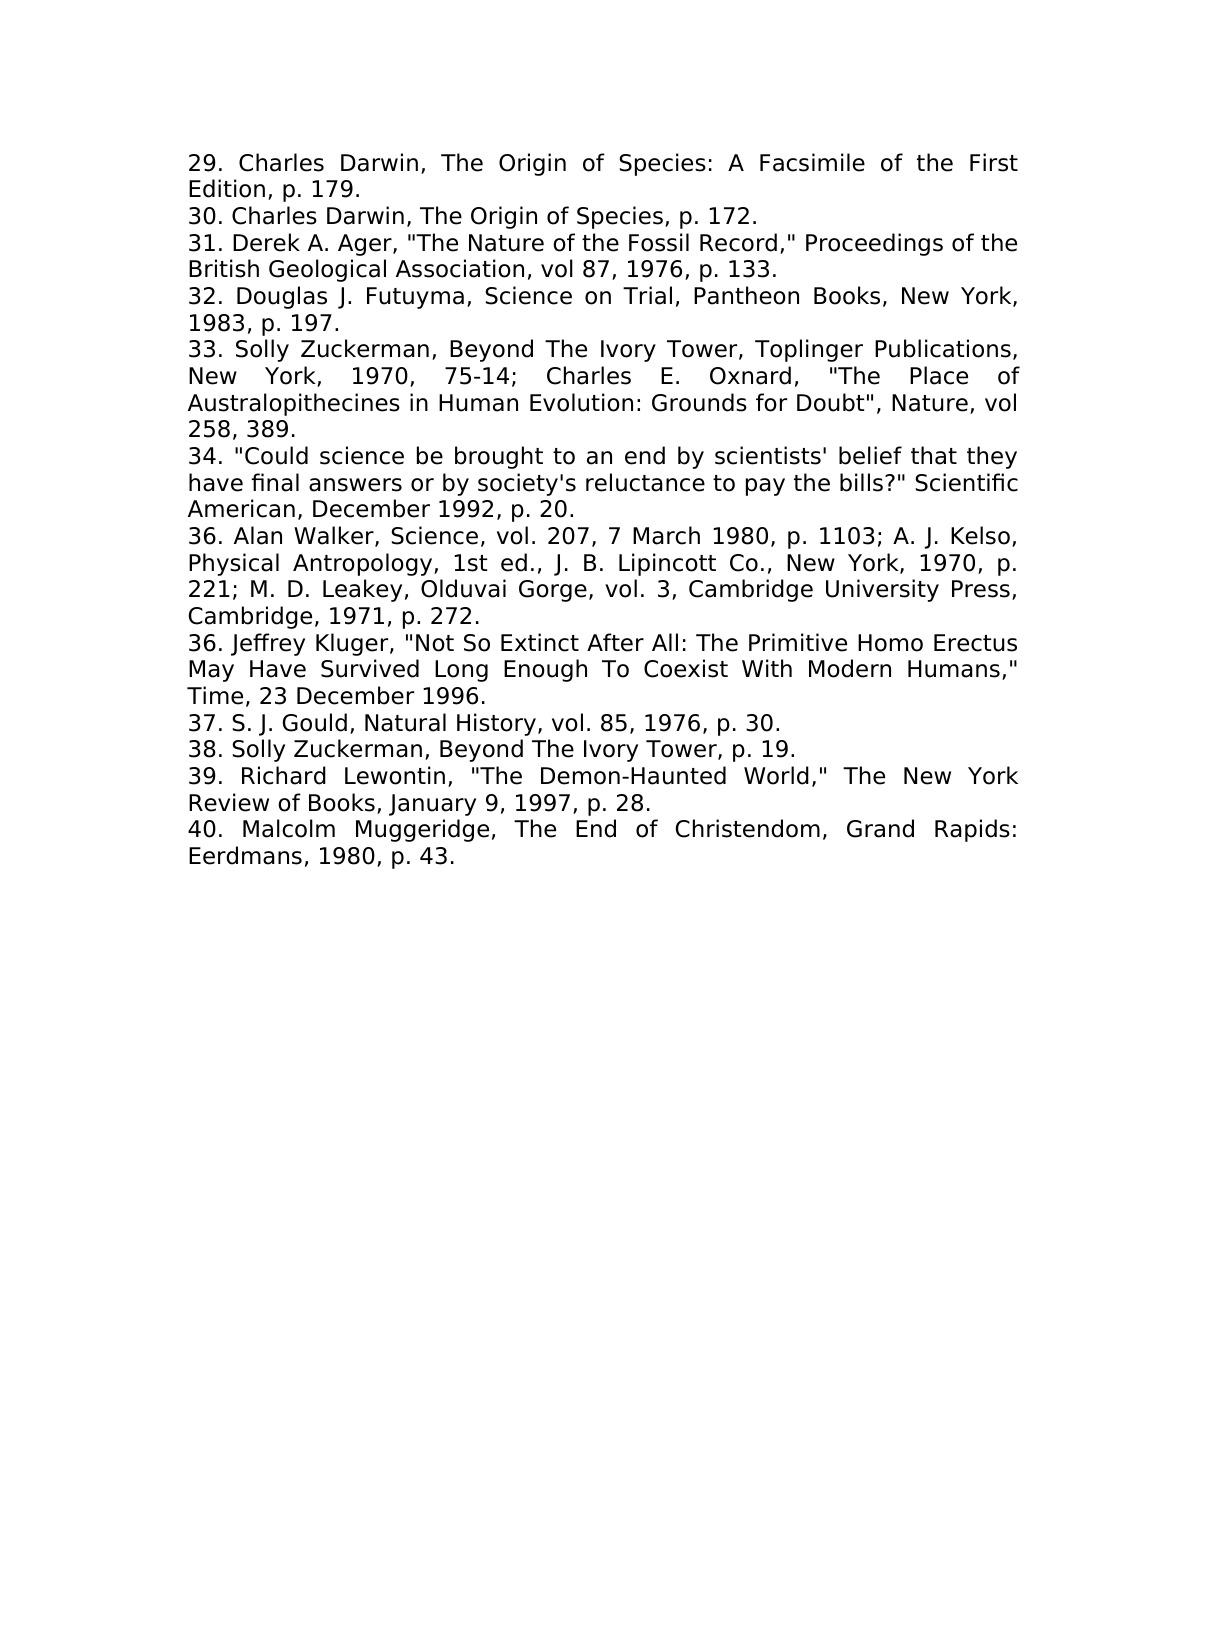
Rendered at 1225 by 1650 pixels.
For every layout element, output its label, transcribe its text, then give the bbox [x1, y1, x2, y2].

text 33. Solly Zuckerman, Beyond The Ivory Tower, Toplinger Publications, New York, 1970, 75-14; Charles E. Oxnard, "The Place of Australopithecines in Human Evolution: Grounds for Doubt", Nature, vol 258, 389. [187, 337, 1020, 443]
text 32. Douglas J. Futuyma, Science on Trial, Pantheon Books, New York, 1983, p. 197. [187, 283, 1020, 337]
text 37. S. J. Gould, Natural History, vol. 85, 1976, p. 30. [187, 710, 1020, 737]
text 29. Charles Darwin, The Origin of Species: A Facsimile of the First Edition, p. 179. [187, 150, 1020, 203]
text 31. Derek A. Ager, "The Nature of the Fossil Record," Proceedings of the British Geological Association, vol 87, 1976, p. 133. [187, 230, 1020, 283]
text 30. Charles Darwin, The Origin of Species, p. 172. [187, 203, 1020, 230]
text 34. "Could science be brought to an end by scientists' belief that they have final answers or by society's reluctance to pay the bills?" Scientific American, December 1992, p. 20. [187, 443, 1020, 523]
text 36. Jeffrey Kluger, "Not So Extinct After All: The Primitive Homo Erectus May Have Survived Long Enough To Coexist With Modern Humans," Time, 23 December 1996. [187, 630, 1020, 710]
text 40. Malcolm Muggeridge, The End of Christendom, Grand Rapids: Eerdmans, 1980, p. 43. [187, 817, 1020, 870]
text 36. Alan Walker, Science, vol. 207, 7 March 1980, p. 1103; A. J. Kelso, Physical Antropology, 1st ed., J. B. Lipincott Co., New York, 1970, p. 221; M. D. Leakey, Olduvai Gorge, vol. 3, Cambridge University Press, Cambridge, 1971, p. 272. [187, 523, 1020, 630]
text 38. Solly Zuckerman, Beyond The Ivory Tower, p. 19. [187, 737, 1020, 763]
text 39. Richard Lewontin, "The Demon-Haunted World," The New York Review of Books, January 9, 1997, p. 28. [187, 763, 1020, 817]
